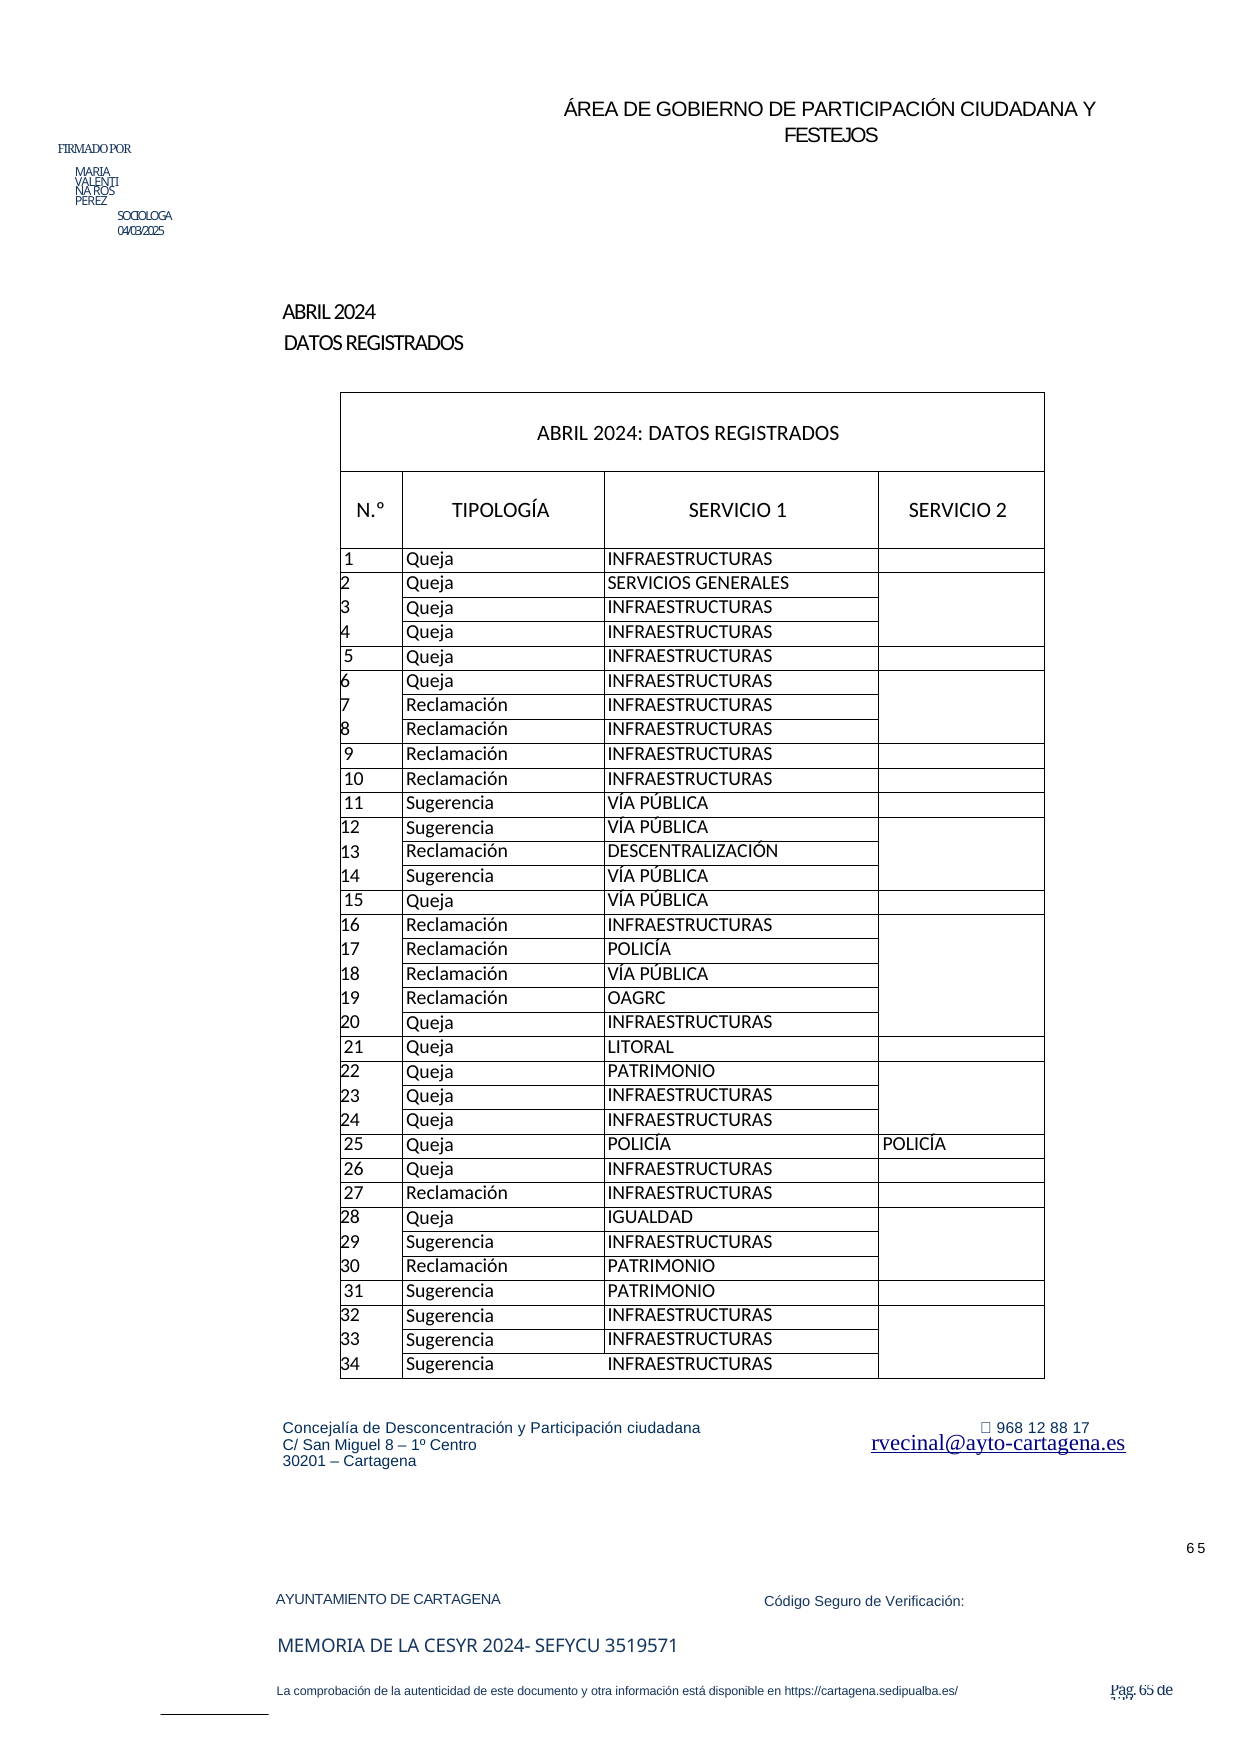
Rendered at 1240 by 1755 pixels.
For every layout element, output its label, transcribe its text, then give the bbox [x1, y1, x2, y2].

text Pág. 65 de 123 [1109, 1686, 1192, 1699]
table_cell [879, 769, 1044, 792]
table_cell INFRAESTRUCTURAS [605, 1110, 878, 1133]
table_cell Reclamación [403, 720, 604, 743]
text ABRIL 2024 [282, 306, 384, 322]
table_cell Queja [403, 647, 604, 670]
table_cell Reclamación [403, 964, 604, 987]
table_cell SERVICIOS GENERALES [605, 573, 878, 596]
table_cell [879, 744, 1044, 767]
text 65 [1186, 1545, 1222, 1555]
table_cell DESCENTRALIZACIÓN [605, 842, 878, 865]
table_cell INFRAESTRUCTURAS [605, 720, 878, 743]
table_cell Sugerencia [403, 1232, 604, 1256]
table_cell INFRAESTRUCTURAS [605, 549, 878, 572]
table_cell [879, 891, 1044, 914]
table_cell N.º [341, 472, 402, 547]
table_cell INFRAESTRUCTURAS [605, 915, 878, 938]
text Código Seguro de Verificación: [764, 1596, 979, 1609]
table_cell LITORAL [605, 1037, 878, 1061]
table_cell PATRIMONIO [605, 1281, 878, 1304]
table_cell INFRAESTRUCTURAS [605, 598, 878, 621]
table_cell Reclamación [403, 915, 604, 938]
table_cell Sugerencia [403, 793, 604, 816]
table_cell INFRAESTRUCTURAS [605, 1306, 878, 1328]
table_cell INFRAESTRUCTURAS [605, 1013, 878, 1036]
table_cell Queja [403, 671, 604, 694]
table_cell INFRAESTRUCTURAS [605, 1183, 878, 1206]
text DATOS REGISTRADOS [283, 338, 475, 354]
table_cell INFRAESTRUCTURAS [605, 1086, 878, 1109]
table_cell Queja [403, 598, 604, 621]
table_cell PATRIMONIO [605, 1257, 878, 1280]
table_cell Queja [403, 1086, 604, 1109]
table_cell Queja [403, 1013, 604, 1036]
table_cell TIPOLOGÍA [403, 472, 604, 547]
table_cell VÍA PÚBLICA [605, 793, 878, 816]
table_cell 31 [341, 1281, 402, 1304]
table_cell 6 7 8 [341, 671, 402, 743]
table_cell 10 [341, 769, 402, 792]
table_cell [879, 1037, 1044, 1061]
text ÁREA DE GOBIERNO DE PARTICIPACIÓN CIUDADANA Y [563, 101, 1108, 120]
table_header ABRIL 2024: DATOS REGISTRADOS [402, 393, 1044, 471]
table_cell Reclamación [403, 1257, 604, 1280]
table_cell Queja [403, 1062, 604, 1084]
table_cell VÍA PÚBLICA [605, 866, 878, 889]
text C/ San Miguel 8 – 1º Centro rvecinal@ayto-cartagena.es 30201 – Cartagena [282, 1437, 1133, 1470]
table_cell [879, 1281, 1044, 1304]
table_cell [879, 647, 1044, 670]
table_cell Sugerencia [403, 818, 604, 841]
table_cell INFRAESTRUCTURAS [605, 744, 878, 767]
table_cell Reclamación [403, 939, 604, 962]
table_cell 15 [341, 891, 402, 914]
table_cell Queja [403, 1110, 604, 1133]
text MARIA VALENTINA ROS PEREZ [74, 169, 119, 207]
table_cell 22 23 24 [341, 1062, 402, 1133]
table_cell Queja [403, 891, 604, 914]
table_cell [879, 915, 1044, 1036]
table_cell [879, 573, 1044, 646]
table_cell 27 [341, 1183, 402, 1206]
table_cell 11 [341, 793, 402, 816]
table_cell 9 [341, 744, 402, 767]
table_cell Queja [403, 622, 604, 646]
table_cell 32 33 34 [341, 1306, 402, 1378]
table_cell POLICÍA [879, 1135, 1044, 1158]
table_cell Reclamación [403, 744, 604, 767]
table_cell 1 [341, 549, 402, 572]
table_cell INFRAESTRUCTURAS [605, 1330, 878, 1353]
table_cell [879, 793, 1044, 816]
table_cell Queja [403, 549, 604, 572]
table_cell [879, 1062, 1044, 1133]
table_cell PATRIMONIO [605, 1062, 878, 1084]
table_cell 26 [341, 1159, 402, 1182]
table_cell OAGRC [605, 988, 878, 1011]
table_cell 21 [341, 1037, 402, 1061]
table_cell IGUALDAD [605, 1208, 878, 1231]
table_cell Sugerencia [403, 1330, 604, 1353]
table_cell INFRAESTRUCTURAS [605, 671, 878, 694]
table_cell [879, 818, 1044, 889]
table_cell Sugerencia [403, 1354, 604, 1378]
table_cell Queja [403, 1037, 604, 1061]
table_cell Reclamación [403, 842, 604, 865]
text La comprobación de la autenticidad de este documento y otra información está disponible en https://cartagena.sedipualba.es/ [276, 1686, 971, 1698]
table_cell Queja [403, 573, 604, 596]
text Concejalía de Desconcentración y Participación ciudadana  968 12 88 17 [282, 1421, 1133, 1437]
table_cell INFRAESTRUCTURAS [605, 1232, 878, 1256]
table_cell Sugerencia [403, 866, 604, 889]
table_cell VÍA PÚBLICA [605, 818, 878, 841]
table_cell 12 13 14 [341, 818, 402, 889]
table_cell INFRAESTRUCTURAS [605, 1159, 878, 1182]
table_cell Queja [403, 1135, 604, 1158]
table_cell [879, 549, 1044, 572]
table_cell Sugerencia [403, 1306, 604, 1328]
table_cell 16 17 18 19 20 [341, 915, 402, 1036]
table_cell INFRAESTRUCTURAS [605, 647, 878, 670]
table_cell VÍA PÚBLICA [605, 964, 878, 987]
table_cell SERVICIO 1 [605, 472, 878, 547]
table_cell 2 3 4 [341, 573, 402, 646]
table_cell POLICÍA [605, 939, 878, 962]
table_cell Queja [403, 1208, 604, 1231]
table_header [341, 393, 402, 471]
table_cell INFRAESTRUCTURAS [605, 769, 878, 792]
table_cell [879, 1159, 1044, 1182]
table_cell Sugerencia [403, 1281, 604, 1304]
table_cell 5 [341, 647, 402, 670]
table_cell SERVICIO 2 [879, 472, 1044, 547]
table_cell POLICÍA [605, 1135, 878, 1158]
text AYUNTAMIENTO DE CARTAGENA [276, 1596, 511, 1606]
table_cell [879, 1306, 1044, 1378]
table_cell Queja [403, 1159, 604, 1182]
table_cell VÍA PÚBLICA [605, 891, 878, 914]
table_cell [879, 671, 1044, 743]
text FIRMADO POR [57, 145, 138, 156]
table_cell 28 29 30 [341, 1208, 402, 1280]
table_cell INFRAESTRUCTURAS [604, 1354, 878, 1378]
table_cell 25 [341, 1135, 402, 1158]
text MEMORIA DE LA CESYR 2024- SEFYCU 3519571 [277, 1642, 682, 1654]
table_cell INFRAESTRUCTURAS [605, 695, 878, 718]
table_cell [879, 1183, 1044, 1206]
table_cell Reclamación [403, 695, 604, 718]
table_cell [879, 1208, 1044, 1280]
table_cell Reclamación [403, 988, 604, 1011]
table_cell Reclamación [403, 1183, 604, 1206]
text FESTEJOS [784, 129, 887, 145]
table_cell Reclamación [403, 769, 604, 792]
table_cell INFRAESTRUCTURAS [605, 622, 878, 646]
